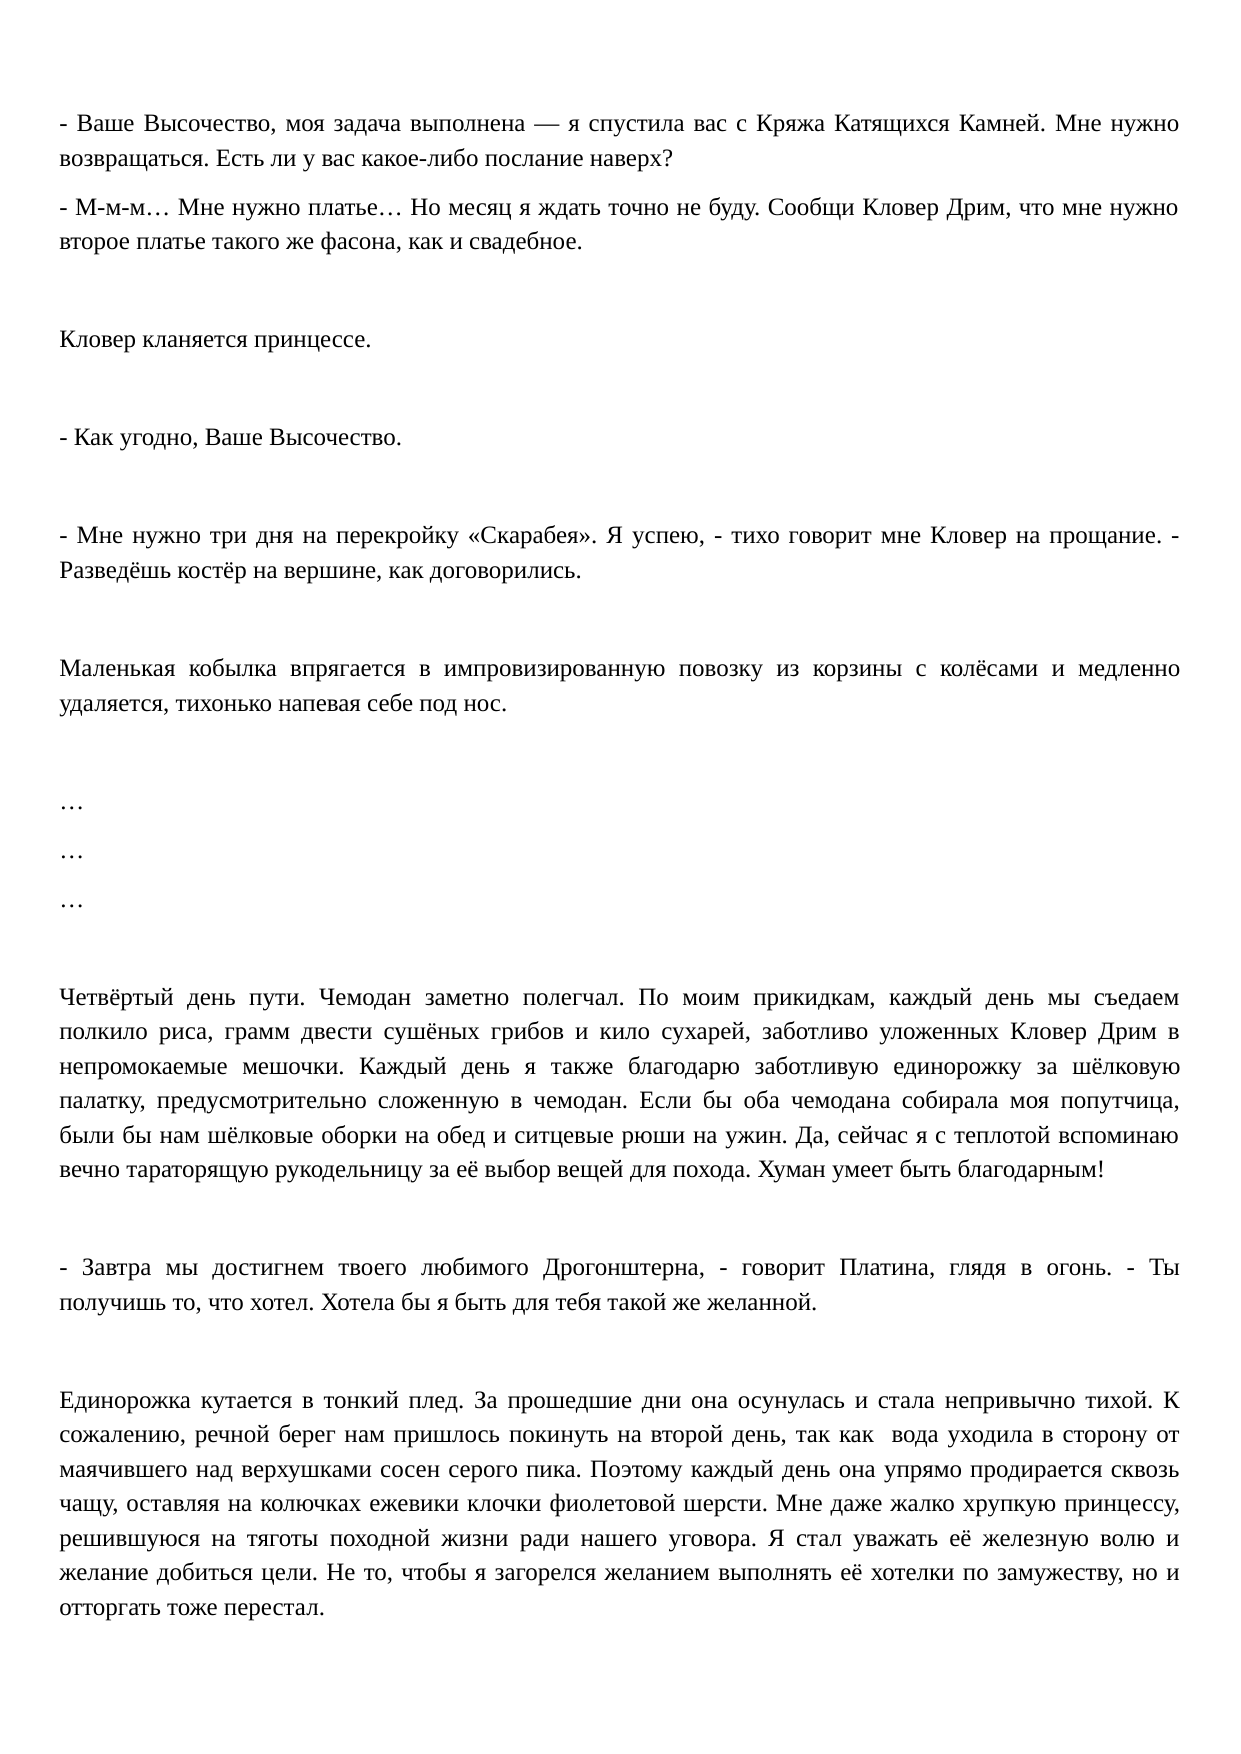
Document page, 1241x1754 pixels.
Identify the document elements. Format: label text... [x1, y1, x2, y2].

text - Ваше Высочество, моя задача выполнена — я спустила вас с Кряжа Катящихся Камней. Мне нужно возвращаться. Есть ли у вас какое-либо послание наверх? [59, 108, 1181, 171]
text … [59, 835, 1181, 863]
text Маленькая кобылка впрягается в импровизированную повозку из корзины с колёсами и медленно удаляется, тихонько напевая себе под нос. [59, 653, 1181, 716]
text - Как угодно, Ваше Высочество. [59, 422, 1181, 451]
text … [59, 884, 1181, 913]
text Кловер кланяется принцессе. [59, 324, 1181, 353]
text - Завтра мы достигнем твоего любимого Дрогонштерна, - говорит Платина, глядя в огонь. - Ты получишь то, что хотел. Хотела бы я быть для тебя такой же желанной. [59, 1252, 1181, 1316]
text … [59, 786, 1181, 814]
text - Мне нужно три дня на перекройку «Скарабея». Я успею, - тихо говорит мне Кловер на прощание. - Разведёшь костёр на вершине, как договорились. [59, 521, 1181, 584]
text Четвёртый день пути. Чемодан заметно полегчал. По моим прикидкам, каждый день мы съедаем полкило риса, грамм двести сушёных грибов и кило сухарей, заботливо уложенных Кловер Дрим в непромокаемые мешочки. Каждый день я также благодарю заботливую единорожку за шёлковую палатку, предусмотрительно сложенную в чемодан. Если бы оба чемодана собирала моя попутчица, были бы нам шёлковые оборки на обед и ситцевые рюши на ужин. Да, сейчас я с теплотой вспоминаю вечно тараторящую рукодельницу за её выбор вещей для похода. Хуман умеет быть благодарным! [59, 982, 1181, 1183]
text Единорожка кутается в тонкий плед. За прошедшие дни она осунулась и стала непривычно тихой. К сожалению, речной берег нам пришлось покинуть на второй день, так как вода уходила в сторону от маячившего над верхушками сосен серого пика. Поэтому каждый день она упрямо продирается сквозь чащу, оставляя на колючках ежевики клочки фиолетовой шерсти. Мне даже жалко хрупкую принцессу, решившуюся на тяготы походной жизни ради нашего уговора. Я стал уважать её железную волю и желание добиться цели. Не то, чтобы я загорелся желанием выполнять её хотелки по замужеству, но и отторгать тоже перестал. [59, 1385, 1181, 1621]
text - М-м-м… Мне нужно платье… Но месяц я ждать точно не буду. Сообщи Кловер Дрим, что мне нужно второе платье такого же фасона, как и свадебное. [59, 192, 1181, 255]
